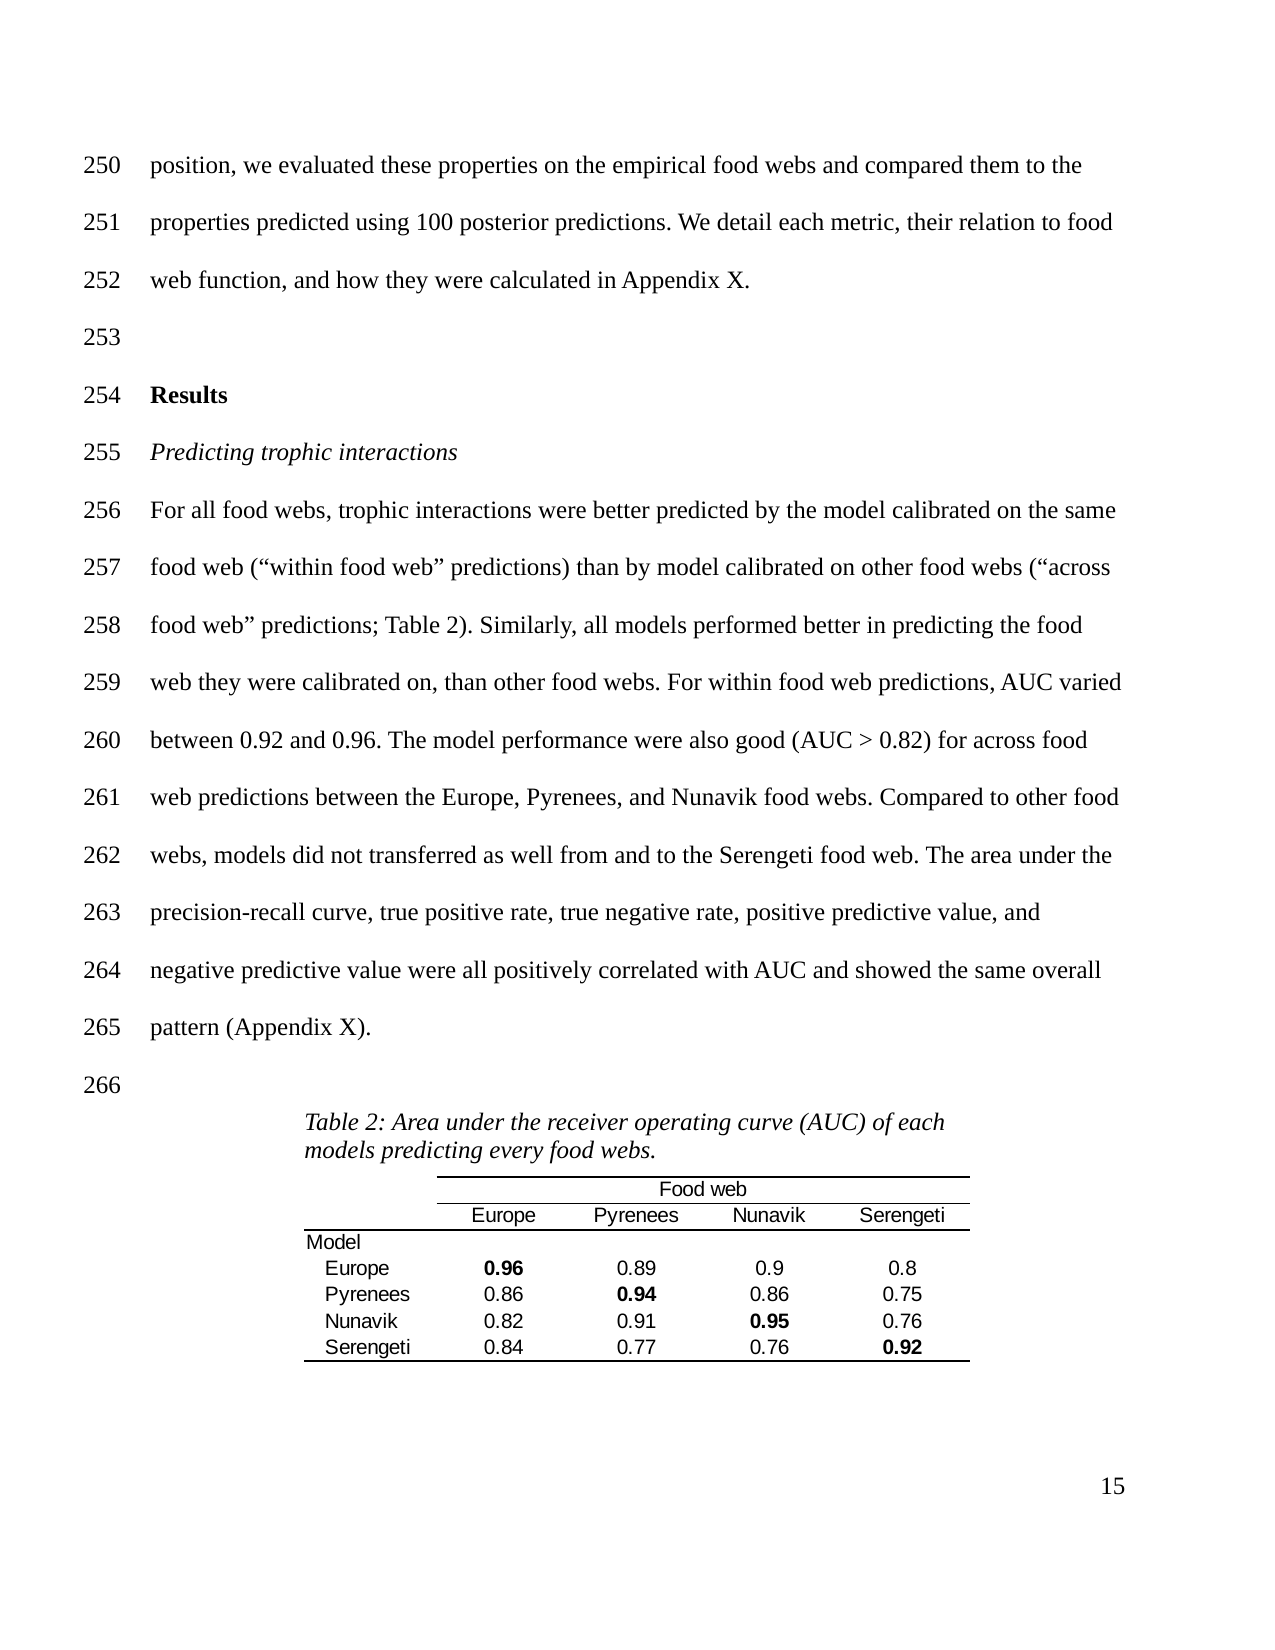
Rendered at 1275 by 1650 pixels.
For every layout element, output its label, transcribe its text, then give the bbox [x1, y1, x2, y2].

text position, we evaluated these properties on the empirical food webs and compared them to the properties predicted using 100 posterior predictions. We detail each metric, their relation to food web function, and how they were calculated in Appendix X. [150, 150, 1125, 294]
text For all food webs, trophic interactions were better predicted by the model calibrated on the same food web (“within food web” predictions) than by model calibrated on other food webs (“across food web” predictions; Table 2). Similarly, all models performed better in predicting the food web they were calibrated on, than other food webs. For within food web predictions, AUC varied between 0.92 and 0.96. The model performance were also good (AUC > 0.82) for across food web predictions between the Europe, Pyrenees, and Nunavik food webs. Compared to other food webs, models did not transferred as well from and to the Serengeti food web. The area under the precision-recall curve, true positive rate, true negative rate, positive predictive value, and negative predictive value were all positively correlated with AUC and showed the same overall pattern (Appendix X). [150, 495, 1125, 1041]
text Results [150, 380, 1125, 409]
text Table 2: Area under the receiver operating curve (AUC) of each models predicting every food webs. [304, 1107, 971, 1164]
text Predicting trophic interactions [150, 437, 1125, 466]
